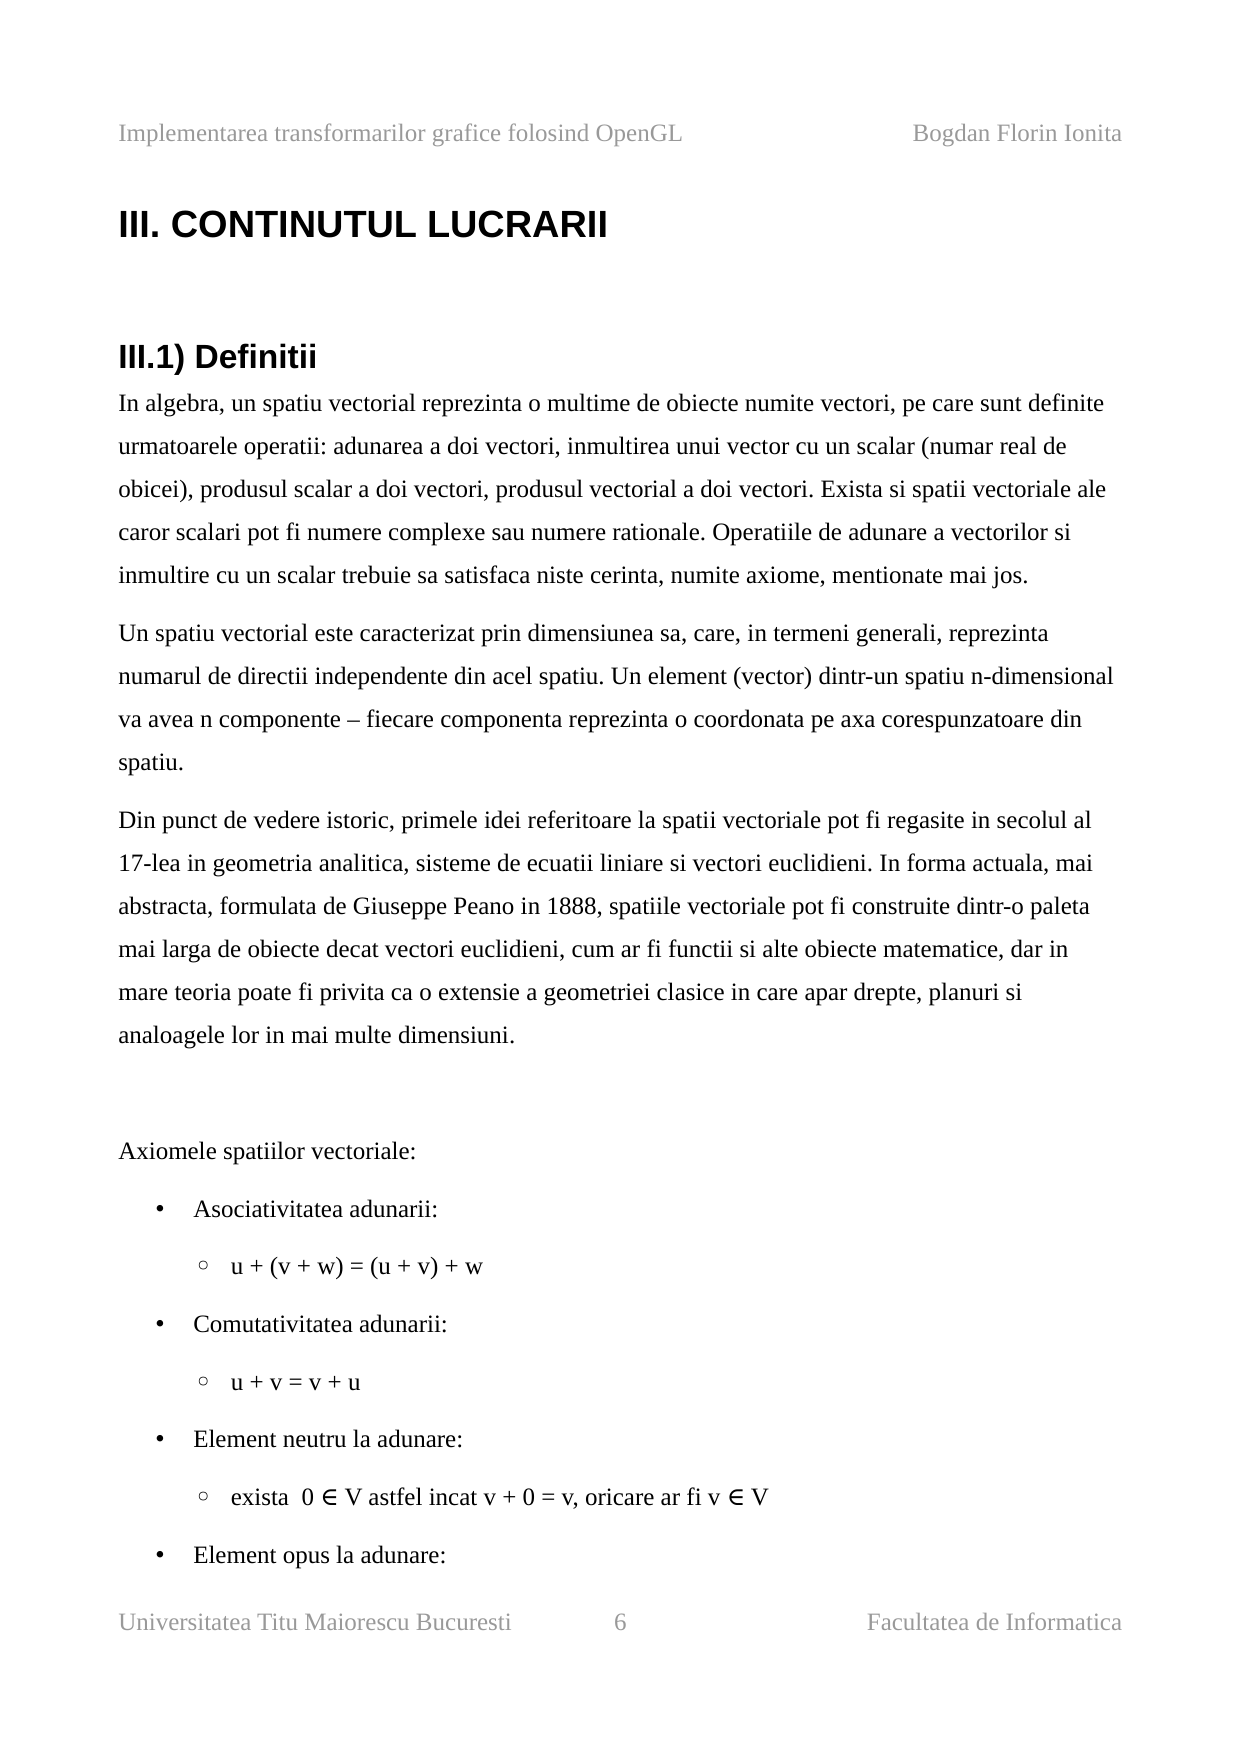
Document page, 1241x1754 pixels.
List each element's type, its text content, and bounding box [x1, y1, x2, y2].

list exista 0 ∈ V astfel incat v + 0 = v, oricare ar fi v ∈ V [193, 1482, 1122, 1511]
list Element opus la adunare: [156, 1540, 1122, 1569]
text Din punct de vedere istoric, primele idei referitoare la spatii vectoriale pot fi regasite in secolul al 17-lea in geometria analitica, sisteme de ecuatii liniare si vectori euclidieni. In forma actuala, mai abstracta, formulata de Giuseppe Peano in 1888, spatiile vectoriale pot fi construite dintr-o paleta mai larga de obiecte decat vectori euclidieni, cum ar fi functii si alte obiecte matematice, dar in mare teoria poate fi privita ca o extensie a geometriei clasice in care apar drepte, planuri si analoagele lor in mai multe dimensiuni. [118, 805, 1122, 1049]
subtitle III. CONTINUTUL LUCRARII [118, 202, 1122, 246]
list Comutativitatea adunarii: [156, 1309, 1122, 1338]
text Axiomele spatiilor vectoriale: [118, 1136, 1122, 1165]
subtitle III.1) Definitii [118, 337, 1122, 375]
text Un spatiu vectorial este caracterizat prin dimensiunea sa, care, in termeni generali, reprezinta numarul de directii independente din acel spatiu. Un element (vector) dintr-un spatiu n-dimensional va avea n componente – fiecare componenta reprezinta o coordonata pe axa corespunzatoare din spatiu. [118, 618, 1122, 776]
list Element neutru la adunare: [156, 1424, 1122, 1453]
text In algebra, un spatiu vectorial reprezinta o multime de obiecte numite vectori, pe care sunt definite urmatoarele operatii: adunarea a doi vectori, inmultirea unui vector cu un scalar (numar real de obicei), produsul scalar a doi vectori, produsul vectorial a doi vectori. Exista si spatii vectoriale ale caror scalari pot fi numere complexe sau numere rationale. Operatiile de adunare a vectorilor si inmultire cu un scalar trebuie sa satisfaca niste cerinta, numite axiome, mentionate mai jos. [118, 388, 1122, 589]
list u + v = v + u [193, 1367, 1122, 1396]
list u + (v + w) = (u + v) + w [193, 1251, 1122, 1280]
list Asociativitatea adunarii: [156, 1194, 1122, 1222]
